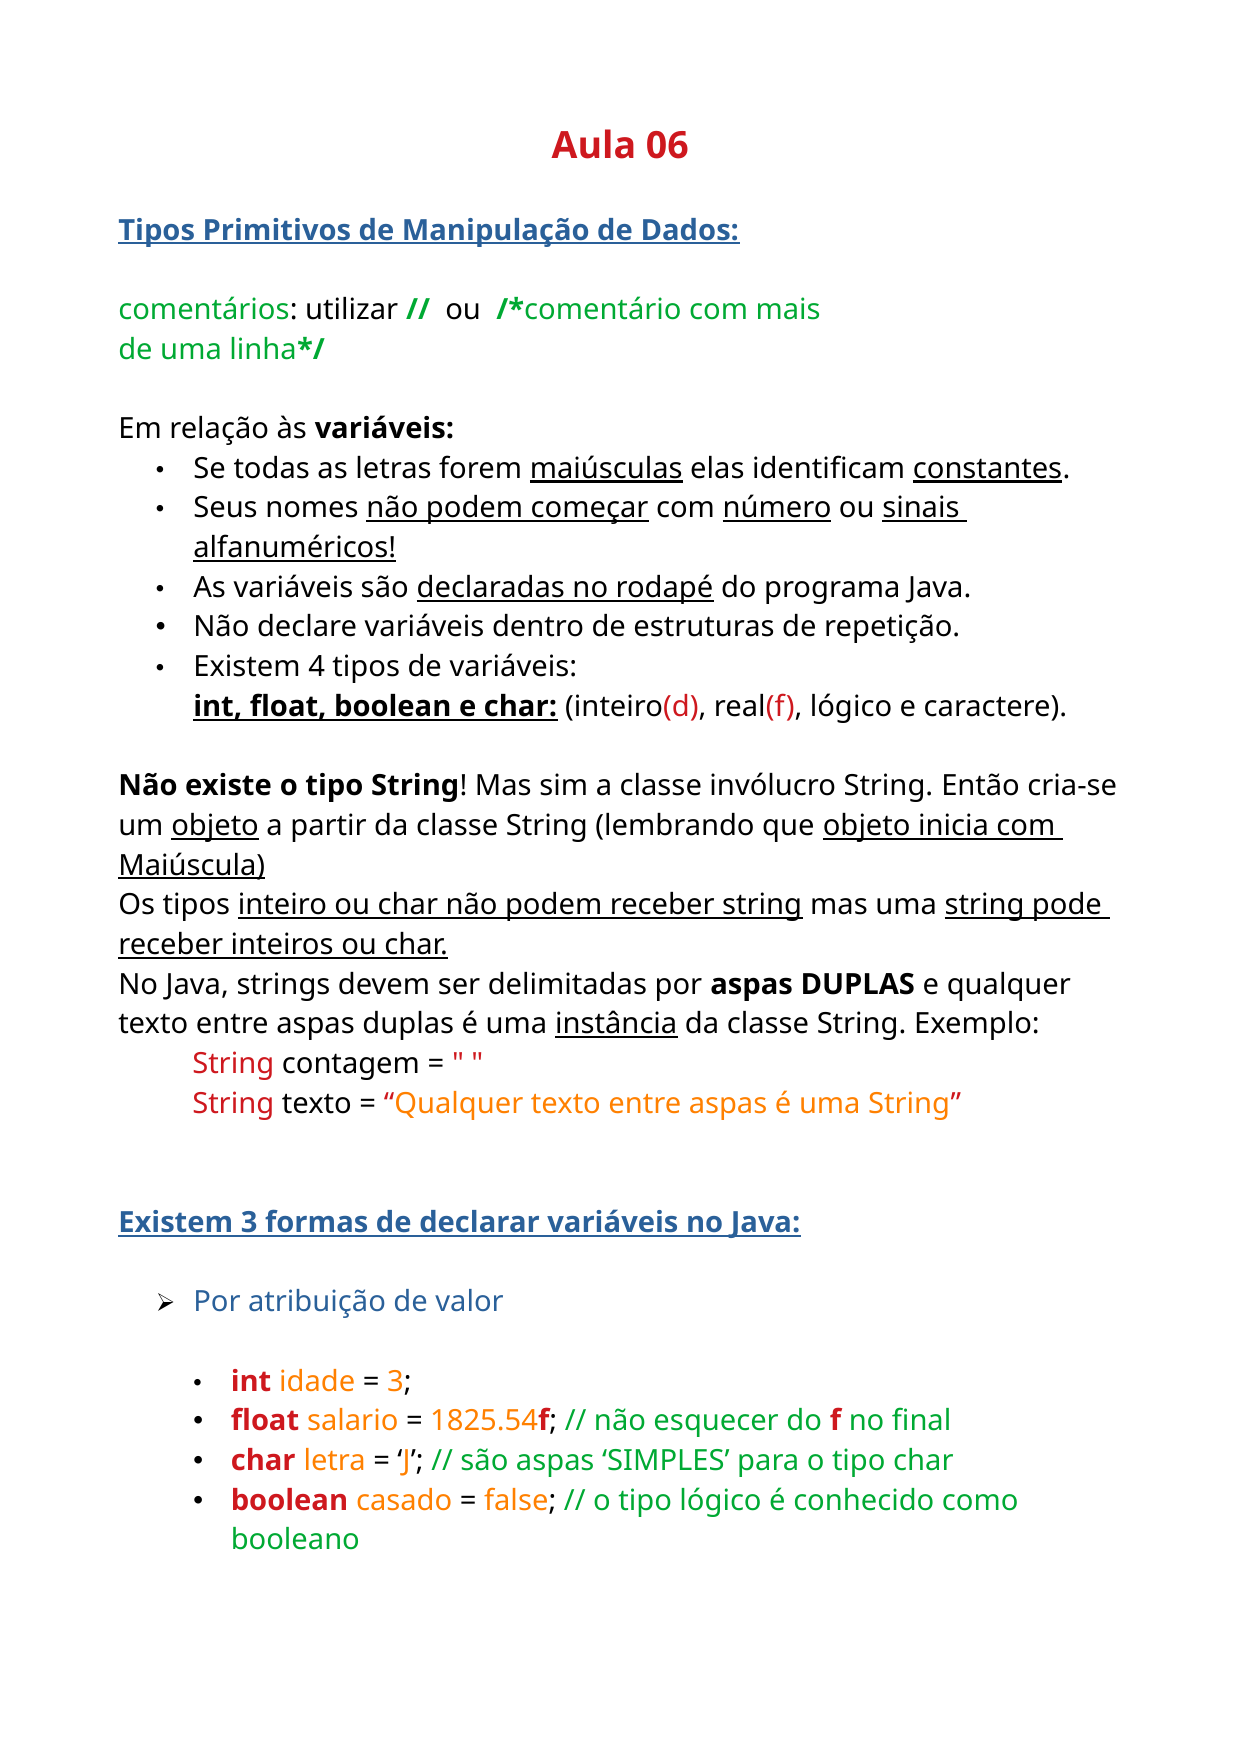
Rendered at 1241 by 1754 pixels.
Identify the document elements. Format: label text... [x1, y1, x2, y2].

list Não declare variáveis dentro de estruturas de repetição. [156, 606, 1122, 645]
list Se todas as letras forem maiúsculas elas identificam constantes. [156, 447, 1122, 487]
list float salario = 1825.54f; // não esquecer do f no final [193, 1399, 1122, 1439]
list boolean casado = false; // o tipo lógico é conhecido como booleano [193, 1479, 1122, 1558]
text Em relação às variáveis: [118, 407, 1122, 447]
text de uma linha*/ [118, 328, 1122, 368]
text Existem 3 formas de declarar variáveis no Java: [118, 1201, 1122, 1241]
list Existem 4 tipos de variáveis: int, float, boolean e char: (inteiro(d), real(f), lógico e caractere). [156, 645, 1122, 725]
list Por atribuição de valor [156, 1280, 1122, 1320]
list Seus nomes não podem começar com número ou sinais alfanuméricos! [156, 487, 1122, 566]
text Os tipos inteiro ou char não podem receber string mas uma string pode receber inteiros ou char. [118, 883, 1122, 963]
text comentários: utilizar // ou /*comentário com mais [118, 288, 1122, 328]
text String texto = “Qualquer texto entre aspas é uma String” [118, 1082, 1122, 1122]
list int idade = 3; [193, 1360, 1122, 1399]
text Aula 06 [118, 118, 1122, 169]
text Tipos Primitivos de Manipulação de Dados: [118, 209, 1122, 248]
text Não existe o tipo String! Mas sim a classe invólucro String. Então cria-se um objeto a partir da classe String (lembrando que objeto inicia com Maiúscula) [118, 764, 1122, 883]
text No Java, strings devem ser delimitadas por aspas DUPLAS e qualquer texto entre aspas duplas é uma instância da classe String. Exemplo: [118, 963, 1122, 1042]
list char letra = ‘J’; // são aspas ‘SIMPLES’ para o tipo char [193, 1439, 1122, 1479]
text String contagem = " " [118, 1042, 1122, 1082]
list As variáveis são declaradas no rodapé do programa Java. [156, 566, 1122, 606]
